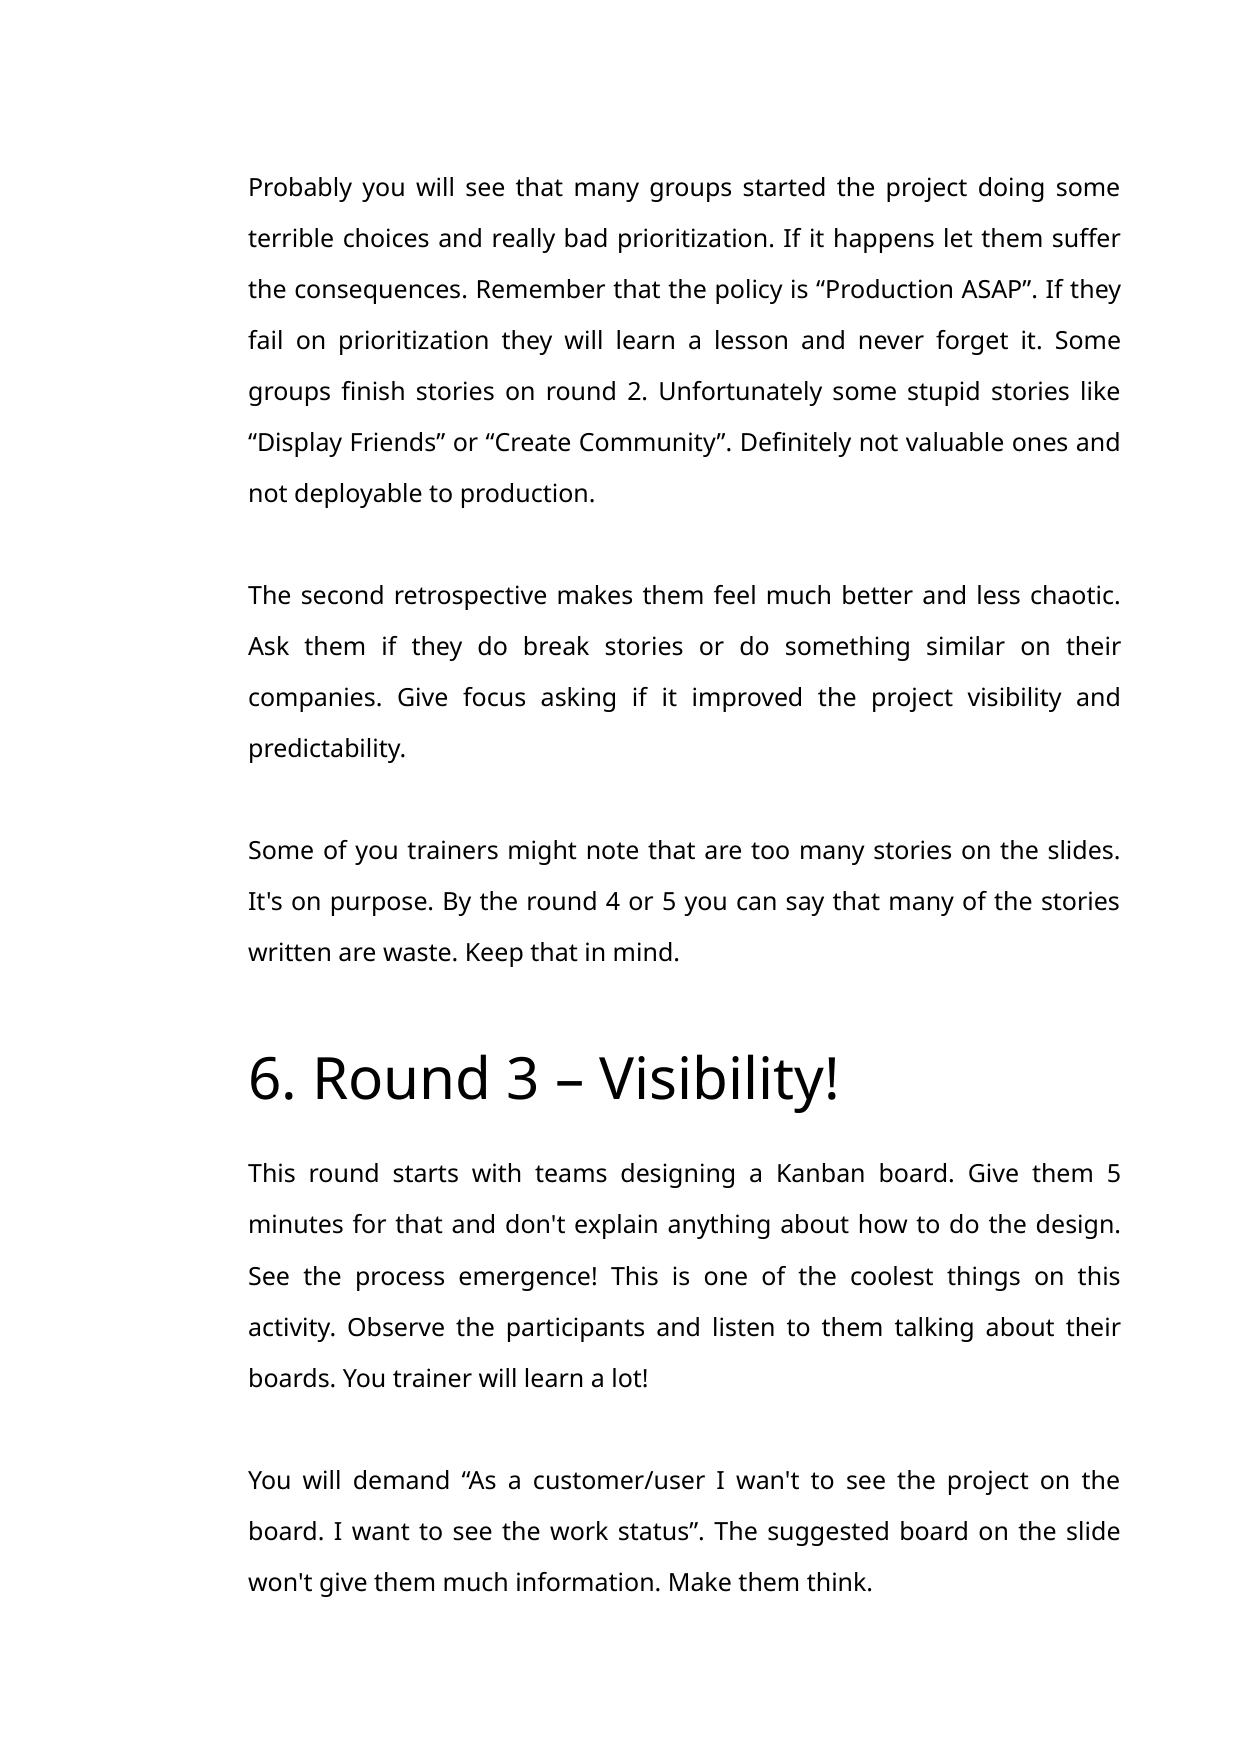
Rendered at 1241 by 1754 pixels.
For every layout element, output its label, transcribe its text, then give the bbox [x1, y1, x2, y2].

text The second retrospective makes them feel much better and less chaotic. Ask them if they do break stories or do something similar on their companies. Give focus asking if it improved the project visibility and predictability. [248, 577, 1122, 765]
text You will demand “As a customer/user I wan't to see the project on the board. I want to see the work status”. The suggested board on the slide won't give them much information. Make them think. [248, 1462, 1122, 1598]
text 6. Round 3 – Visibility! [248, 1037, 1122, 1116]
text Probably you will see that many groups started the project doing some terrible choices and really bad prioritization. If it happens let them suffer the consequences. Remember that the policy is “Production ASAP”. If they fail on prioritization they will learn a lesson and never forget it. Some groups finish stories on round 2. Unfortunately some stupid stories like “Display Friends” or “Create Community”. Definitely not valuable ones and not deployable to production. [248, 169, 1122, 509]
text This round starts with teams designing a Kanban board. Give them 5 minutes for that and don't explain anything about how to do the design. See the process emergence! This is one of the coolest things on this activity. Observe the participants and listen to them talking about their boards. You trainer will learn a lot! [248, 1156, 1122, 1394]
text Some of you trainers might note that are too many stories on the slides. It's on purpose. By the round 4 or 5 you can say that many of the stories written are waste. Keep that in mind. [248, 833, 1122, 969]
